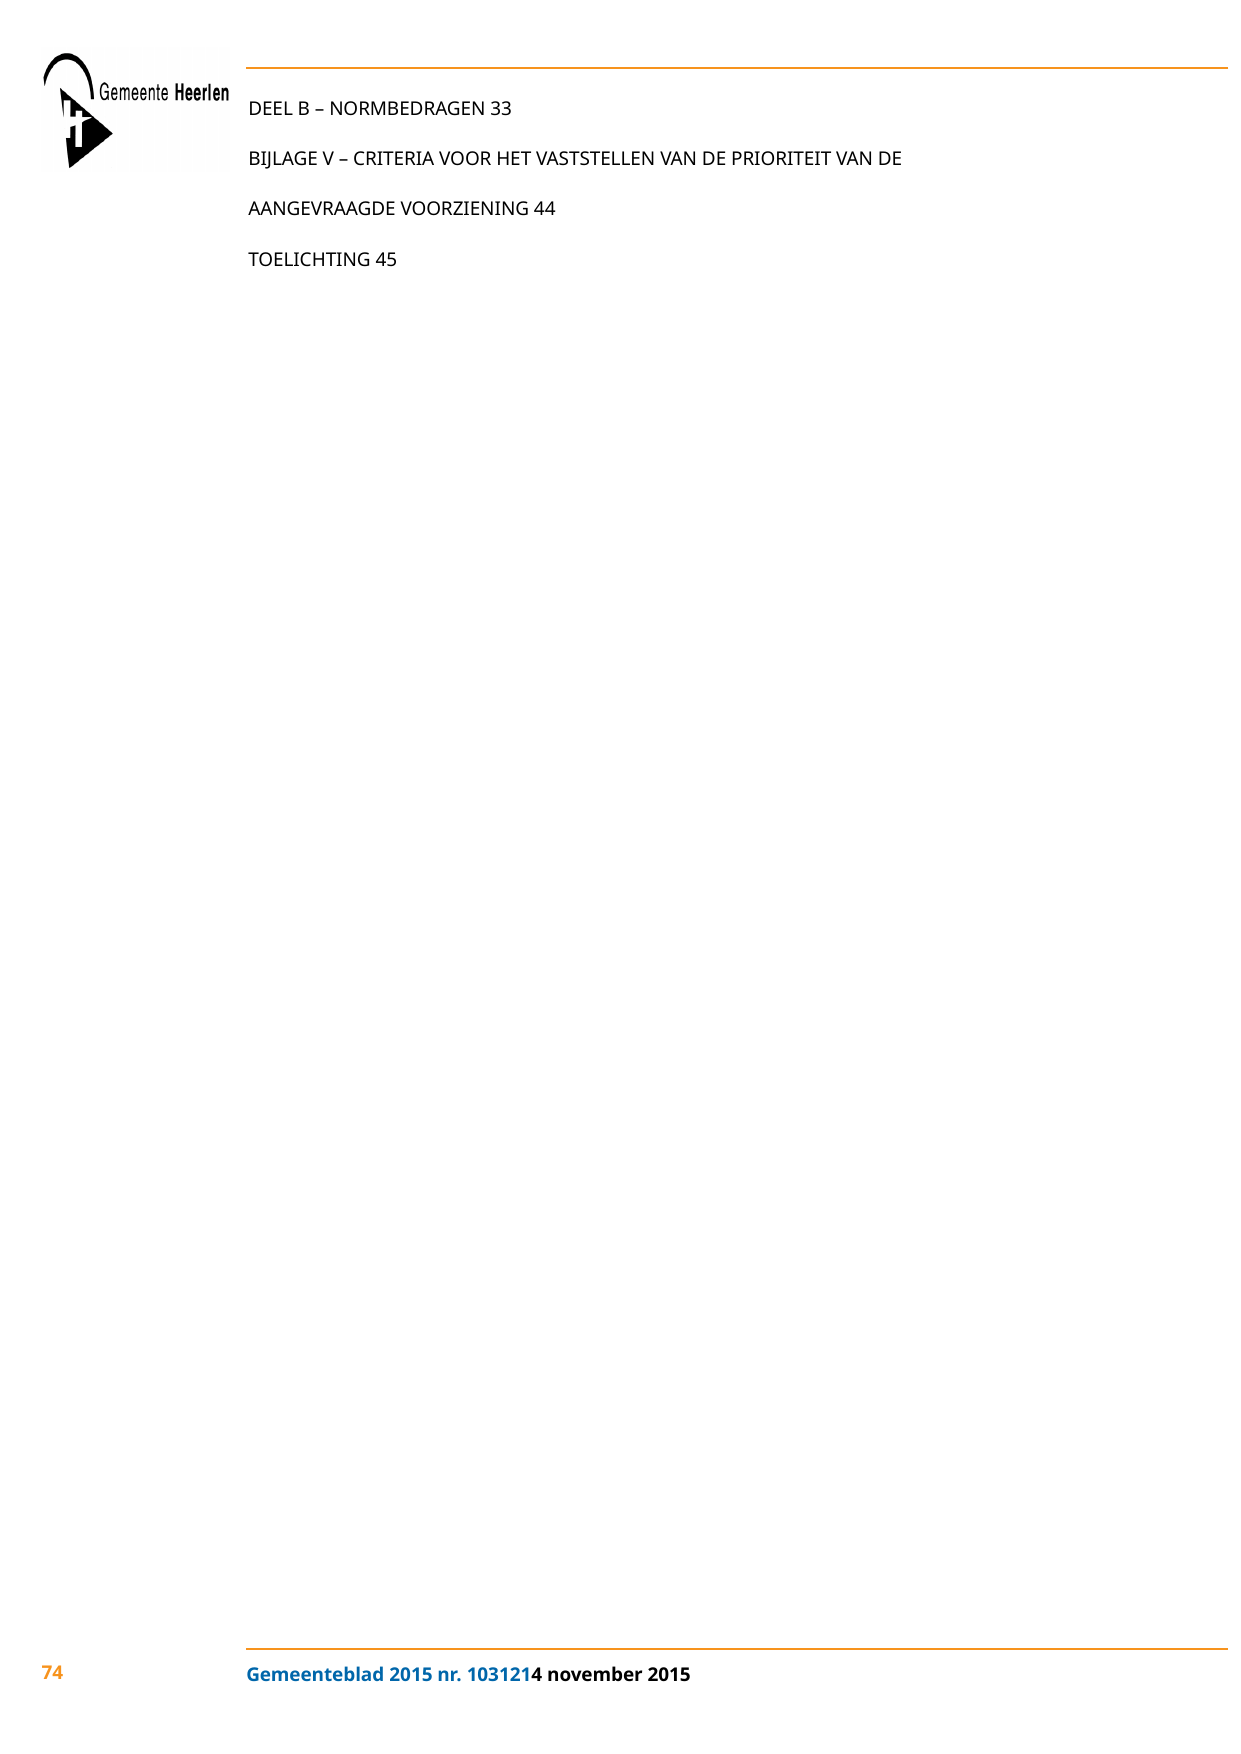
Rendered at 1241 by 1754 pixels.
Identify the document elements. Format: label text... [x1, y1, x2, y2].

text DEEL B – NORMBEDRAGEN 33 [248, 95, 1152, 121]
text BIJLAGE V – CRITERIA VOOR HET VASTSTELLEN VAN DE PRIORITEIT VAN DE [248, 145, 1152, 171]
text TOELICHTING 45 [248, 246, 1152, 272]
text AANGEVRAAGDE VOORZIENING 44 [248, 196, 1152, 221]
picture [41, 47, 231, 172]
